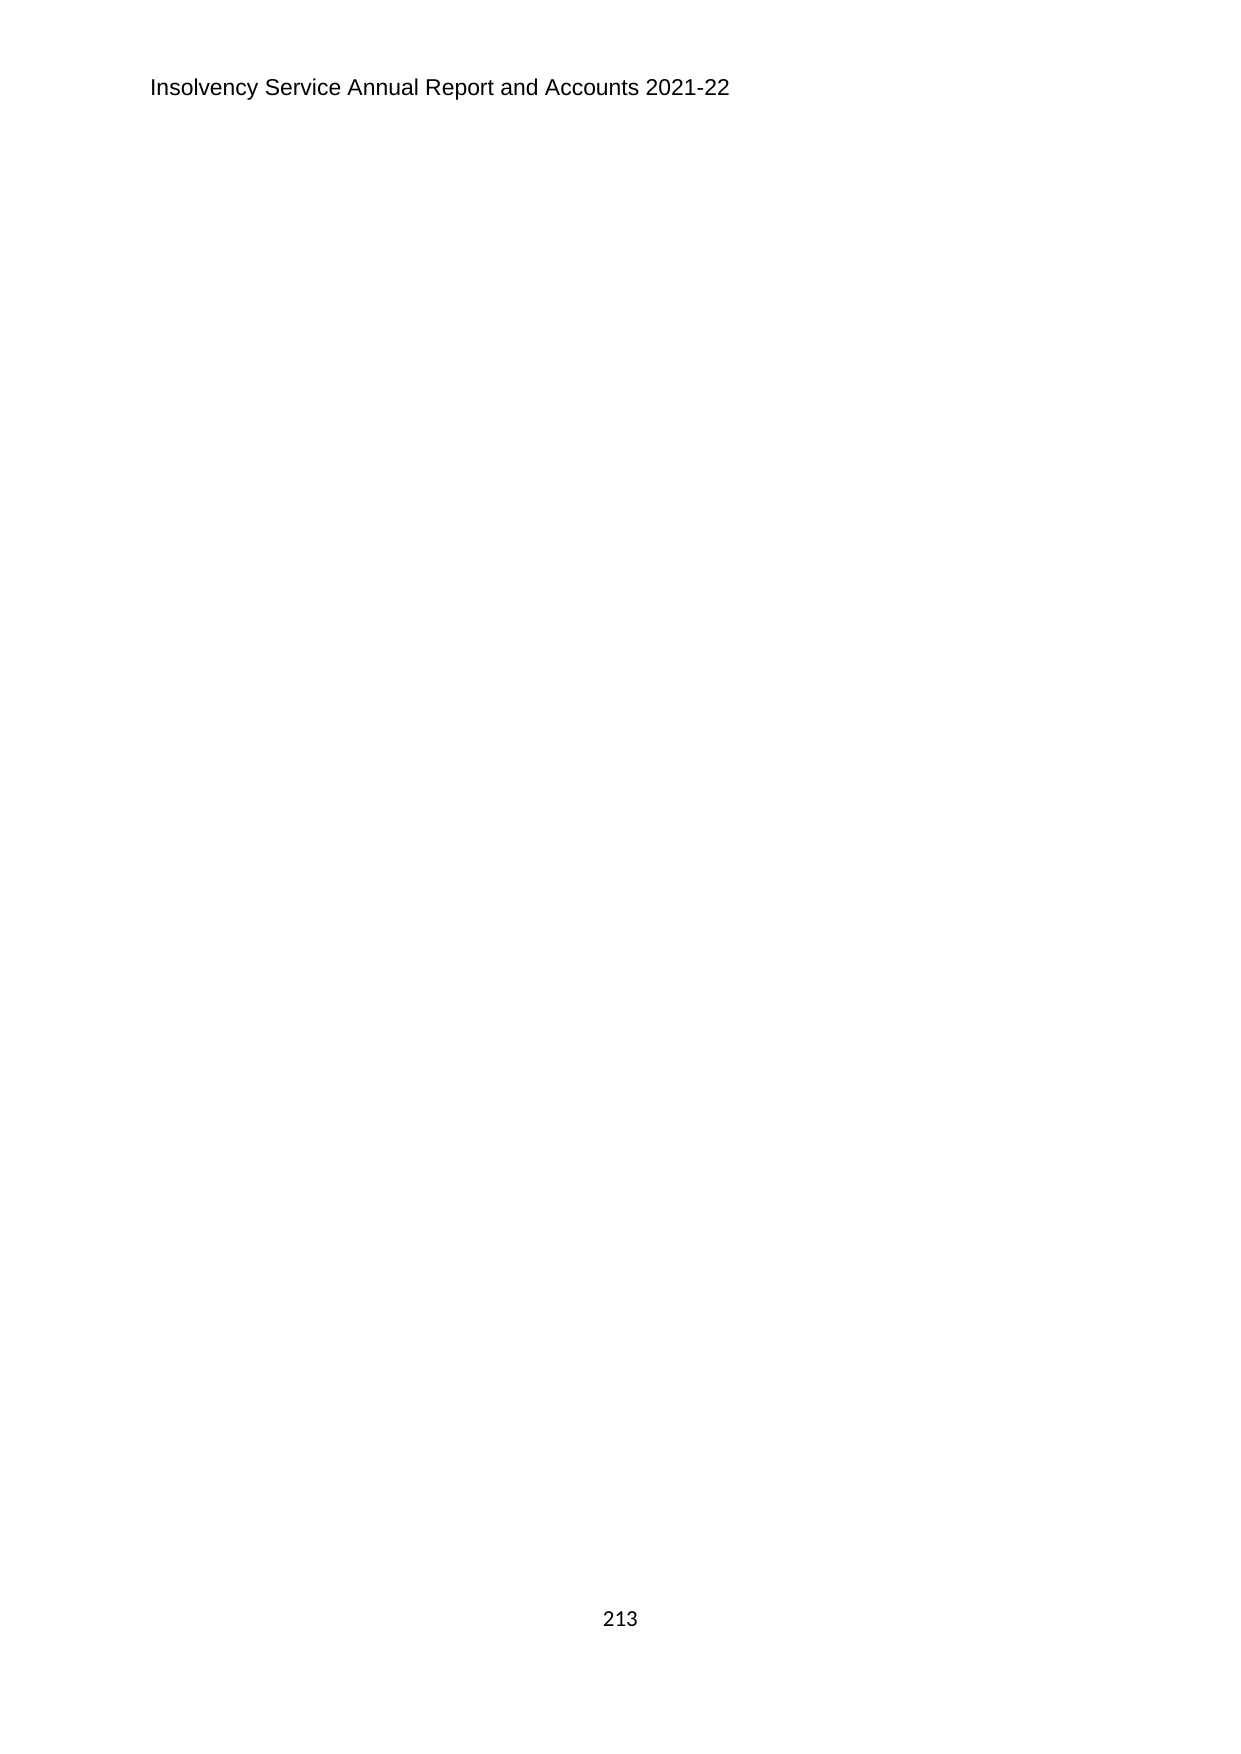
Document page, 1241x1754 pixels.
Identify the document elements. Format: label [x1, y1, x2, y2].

table_cell [150, 150, 253, 205]
table_cell [254, 150, 1132, 205]
